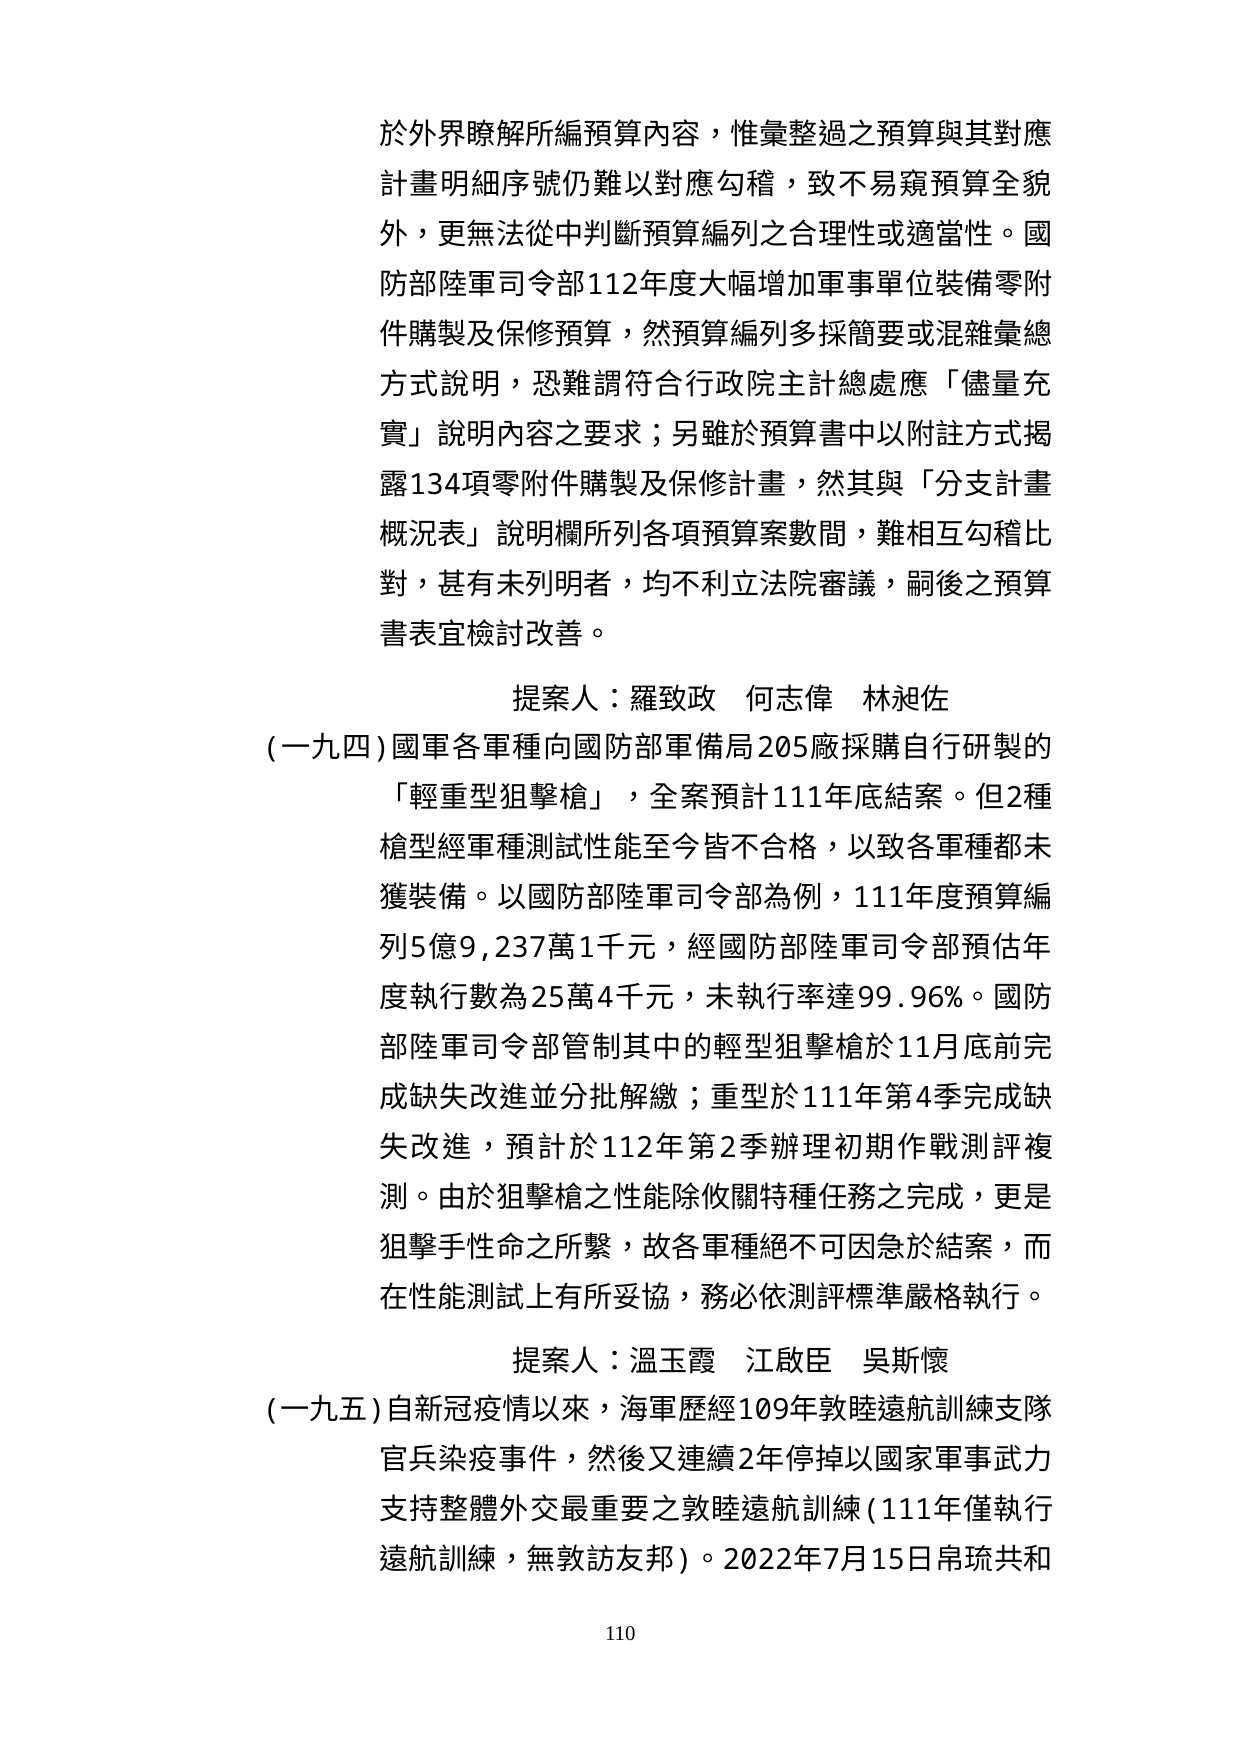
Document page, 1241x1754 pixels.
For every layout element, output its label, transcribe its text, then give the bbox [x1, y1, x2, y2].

text 提案人：溫玉霞 江啟臣 吳斯懷 [512, 1317, 1053, 1380]
text 提案人：羅致政 何志偉 林昶佐 [512, 655, 1053, 717]
text 於外界瞭解所編預算內容，惟彙整過之預算與其對應計畫明細序號仍難以對應勾稽，致不易窺預算全貌外，更無法從中判斷預算編列之合理性或適當性。國防部陸軍司令部112年度大幅增加軍事單位裝備零附件購製及保修預算，然預算編列多採簡要或混雜彙總方式說明，恐難謂符合行政院主計總處應「儘量充實」說明內容之要求；另雖於預算書中以附註方式揭露134項零附件購製及保修計畫，然其與「分支計畫概況表」說明欄所列各項預算案數間，難相互勾稽比對，甚有未列明者，均不利立法院審議，嗣後之預算書表宜檢討改善。 [262, 105, 1053, 655]
text (一九五)自新冠疫情以來，海軍歷經109年敦睦遠航訓練支隊官兵染疫事件，然後又連續2年停掉以國家軍事武力支持整體外交最重要之敦睦遠航訓練(111年僅執行遠航訓練，無敦訪友邦)。2022年7月15日帛琉共和 [262, 1380, 1053, 1580]
text (一九四)國軍各軍種向國防部軍備局205廠採購自行研製的「輕重型狙擊槍」，全案預計111年底結案。但2種槍型經軍種測試性能至今皆不合格，以致各軍種都未獲裝備。以國防部陸軍司令部為例，111年度預算編列5億9,237萬1千元，經國防部陸軍司令部預估年度執行數為25萬4千元，未執行率達99.96%。國防部陸軍司令部管制其中的輕型狙擊槍於11月底前完成缺失改進並分批解繳；重型於111年第4季完成缺失改進，預計於112年第2季辦理初期作戰測評複測。由於狙擊槍之性能除攸關特種任務之完成，更是狙擊手性命之所繫，故各軍種絕不可因急於結案，而在性能測試上有所妥協，務必依測評標準嚴格執行。 [262, 717, 1053, 1317]
